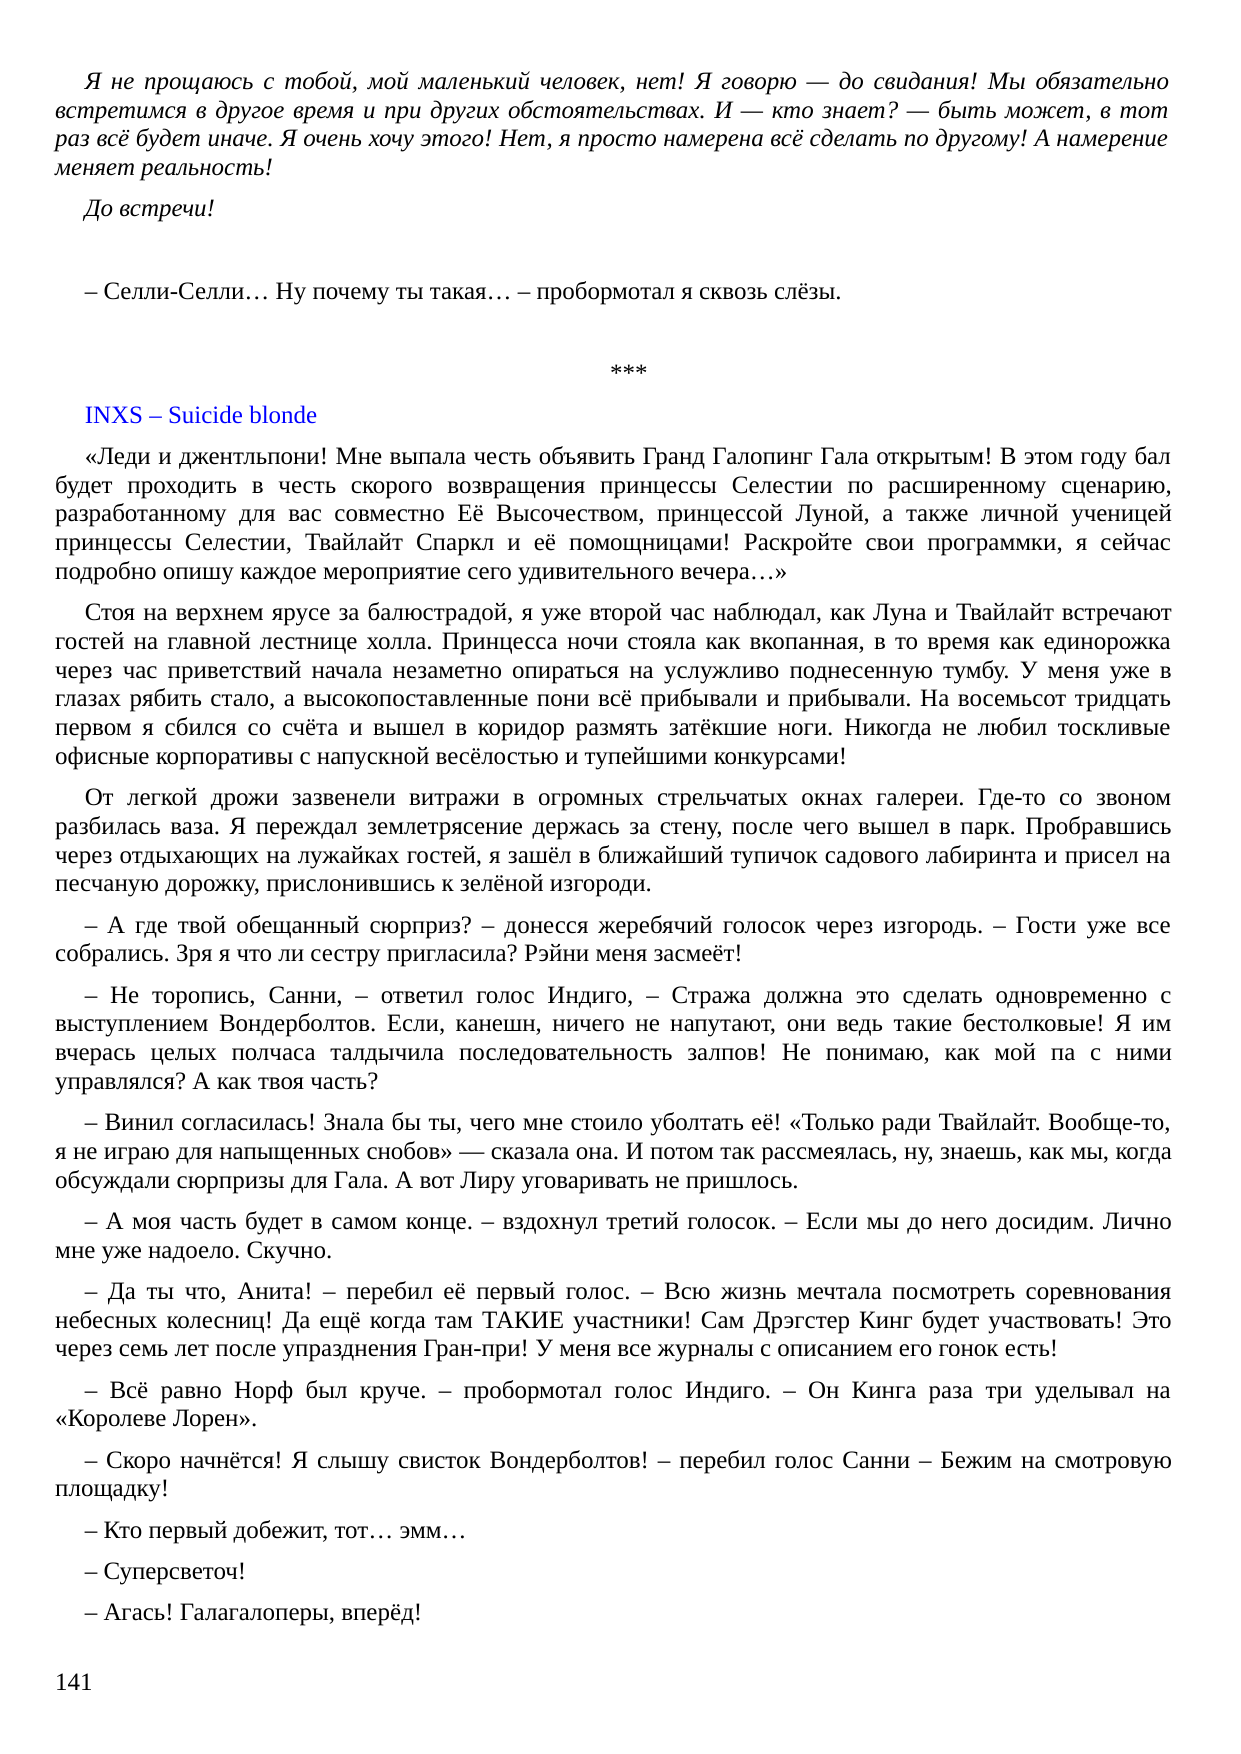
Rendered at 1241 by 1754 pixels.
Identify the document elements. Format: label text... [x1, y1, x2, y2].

text От легкой дрожи зазвенели витражи в огромных стрельчатых окнах галереи. Где-то со звоном разбилась ваза. Я переждал землетрясение держась за стену, после чего вышел в парк. Пробравшись через отдыхающих на лужайках гостей, я зашёл в ближайший тупичок садового лабиринта и присел на песчаную дорожку, прислонившись к зелёной изгороди. [55, 782, 1173, 897]
text «Леди и джентльпони! Мне выпала честь объявить Гранд Галопинг Гала открытым! В этом году бал будет проходить в честь скорого возвращения принцессы Селестии по расширенному сценарию, разработанному для вас совместно Её Высочеством, принцессой Луной, а также личной ученицей принцессы Селестии, Твайлайт Спаркл и её помощницами! Раскройте свои программки, я сейчас подробно опишу каждое мероприятие сего удивительного вечера…» [55, 441, 1173, 585]
text – Всё равно Норф был круче. – пробормотал голос Индиго. – Он Кинга раза три уделывал на «Королеве Лорен». [55, 1375, 1173, 1432]
text – Агась! Галагалоперы, вперёд! [55, 1597, 1173, 1626]
text – Да ты что, Анита! – перебил её первый голос. – Всю жизнь мечтала посмотреть соревнования небесных колесниц! Да ещё когда там ТАКИЕ участники! Сам Дрэгстер Кинг будет участвовать! Это через семь лет после упразднения Гран-при! У меня все журналы с описанием его гонок есть! [55, 1276, 1173, 1362]
text Я не прощаюсь с тобой, мой маленький человек, нет! Я говорю — до свидания! Мы обязательно встретимся в другое время и при других обстоятельствах. И — кто знает? — быть может, в тот раз всё будет иначе. Я очень хочу этого! Нет, я просто намерена всё сделать по другому! А намерение меняет реальность! [55, 66, 1173, 181]
text *** [55, 358, 1173, 387]
text – Скоро начнётся! Я слышу свисток Вондерболтов! – перебил голос Санни – Бежим на смотровую площадку! [55, 1445, 1173, 1502]
text – Селли-Селли… Ну почему ты такая… – пробормотал я сквозь слёзы. [55, 276, 1173, 305]
text INXS – Suicide blonde [55, 400, 1173, 428]
text – А моя часть будет в самом конце. – вздохнул третий голосок. – Если мы до него досидим. Лично мне уже надоело. Скучно. [55, 1206, 1173, 1263]
text – Не торопись, Санни, – ответил голос Индиго, – Стража должна это сделать одновременно с выступлением Вондерболтов. Если, канешн, ничего не напутают, они ведь такие бестолковые! Я им вчерась целых полчаса талдычила последовательность залпов! Не понимаю, как мой па с ними управлялся? А как твоя часть? [55, 980, 1173, 1095]
text Стоя на верхнем ярусе за балюстрадой, я уже второй час наблюдал, как Луна и Твайлайт встречают гостей на главной лестнице холла. Принцесса ночи стояла как вкопанная, в то время как единорожка через час приветствий начала незаметно опираться на услужливо поднесенную тумбу. У меня уже в глазах рябить стало, а высокопоставленные пони всё прибывали и прибывали. На восемьсот тридцать первом я сбился со счёта и вышел в коридор размять затёкшие ноги. Никогда не любил тоскливые офисные корпоративы с напускной весёлостью и тупейшими конкурсами! [55, 597, 1173, 770]
text – Винил согласилась! Знала бы ты, чего мне стоило уболтать её! «Только ради Твайлайт. Вообще-то, я не играю для напыщенных снобов» — сказала она. И потом так рассмеялась, ну, знаешь, как мы, когда обсуждали сюрпризы для Гала. А вот Лиру уговаривать не пришлось. [55, 1107, 1173, 1193]
text – Кто первый добежит, тот… эмм… [55, 1515, 1173, 1543]
text – Суперсветоч! [55, 1556, 1173, 1585]
text – А где твой обещанный сюрприз? – донесся жеребячий голосок через изгородь. – Гости уже все собрались. Зря я что ли сестру пригласила? Рэйни меня засмеёт! [55, 910, 1173, 967]
text До встречи! [55, 193, 1173, 222]
